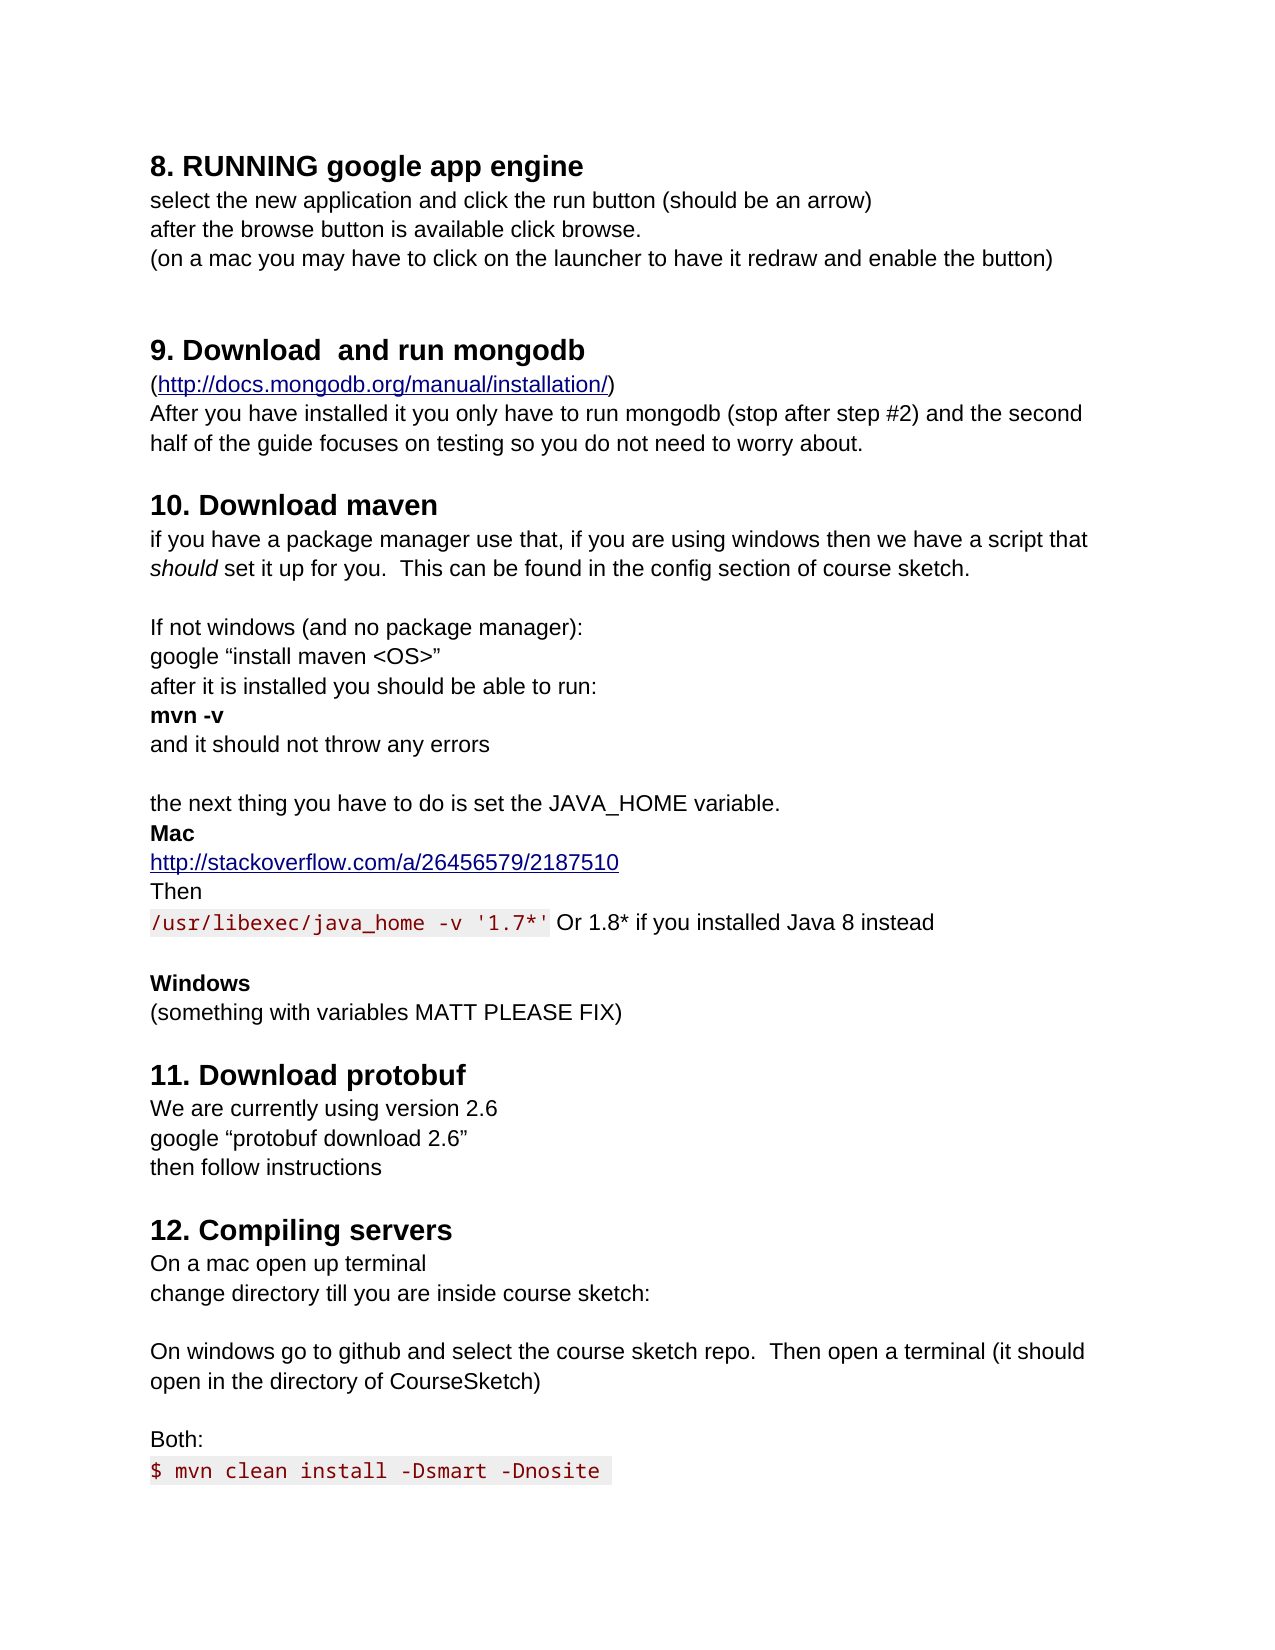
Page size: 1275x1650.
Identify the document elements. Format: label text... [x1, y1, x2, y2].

text $ mvn clean install -Dsmart -Dnosite [150, 1456, 1125, 1485]
text mvn -v [150, 703, 1125, 728]
text after the browse button is available click browse. [150, 217, 1125, 242]
text Then [150, 879, 1125, 905]
text If not windows (and no package manager): [150, 615, 1125, 640]
text 12. Compiling servers [150, 1213, 1125, 1246]
text 10. Download maven [150, 489, 1125, 522]
text then follow instructions [150, 1155, 1125, 1180]
text if you have a package manager use that, if you are using windows then we have a script that should set it up for you. This can be found in the config section of course sketch. [150, 527, 1125, 582]
text Windows [150, 970, 1125, 996]
text On a mac open up terminal [150, 1251, 1125, 1276]
text change directory till you are inside course sketch: [150, 1280, 1125, 1306]
text Mac [150, 820, 1125, 846]
text We are currently using version 2.6 [150, 1096, 1125, 1122]
text (something with variables MATT PLEASE FIX) [150, 1000, 1125, 1025]
text google “protobuf download 2.6” [150, 1125, 1125, 1151]
text 9. Download and run mongodb [150, 334, 1125, 367]
text /usr/libexec/java_home -v '1.7*' Or 1.8* if you installed Java 8 instead [150, 908, 1125, 937]
text After you have installed it you only have to run mongodb (stop after step #2) and the second half of the guide focuses on testing so you do not need to worry about. [150, 401, 1125, 456]
text (http://docs.mongodb.org/manual/installation/) [150, 372, 1125, 397]
text 8. RUNNING google app engine [150, 150, 1125, 183]
text (on a mac you may have to click on the launcher to have it redraw and enable the button) [150, 246, 1125, 272]
text the next thing you have to do is set the JAVA_HOME variable. [150, 791, 1125, 817]
text after it is installed you should be able to run: [150, 673, 1125, 699]
text Both: [150, 1427, 1125, 1453]
text select the new application and click the run button (should be an arrow) [150, 187, 1125, 213]
text http://stackoverflow.com/a/26456579/2187510 [150, 850, 1125, 875]
text On windows go to github and select the course sketch repo. Then open a terminal (it should open in the directory of CourseSketch) [150, 1339, 1125, 1394]
text google “install maven <OS>” [150, 644, 1125, 670]
text 11. Download protobuf [150, 1058, 1125, 1091]
text and it should not throw any errors [150, 732, 1125, 758]
